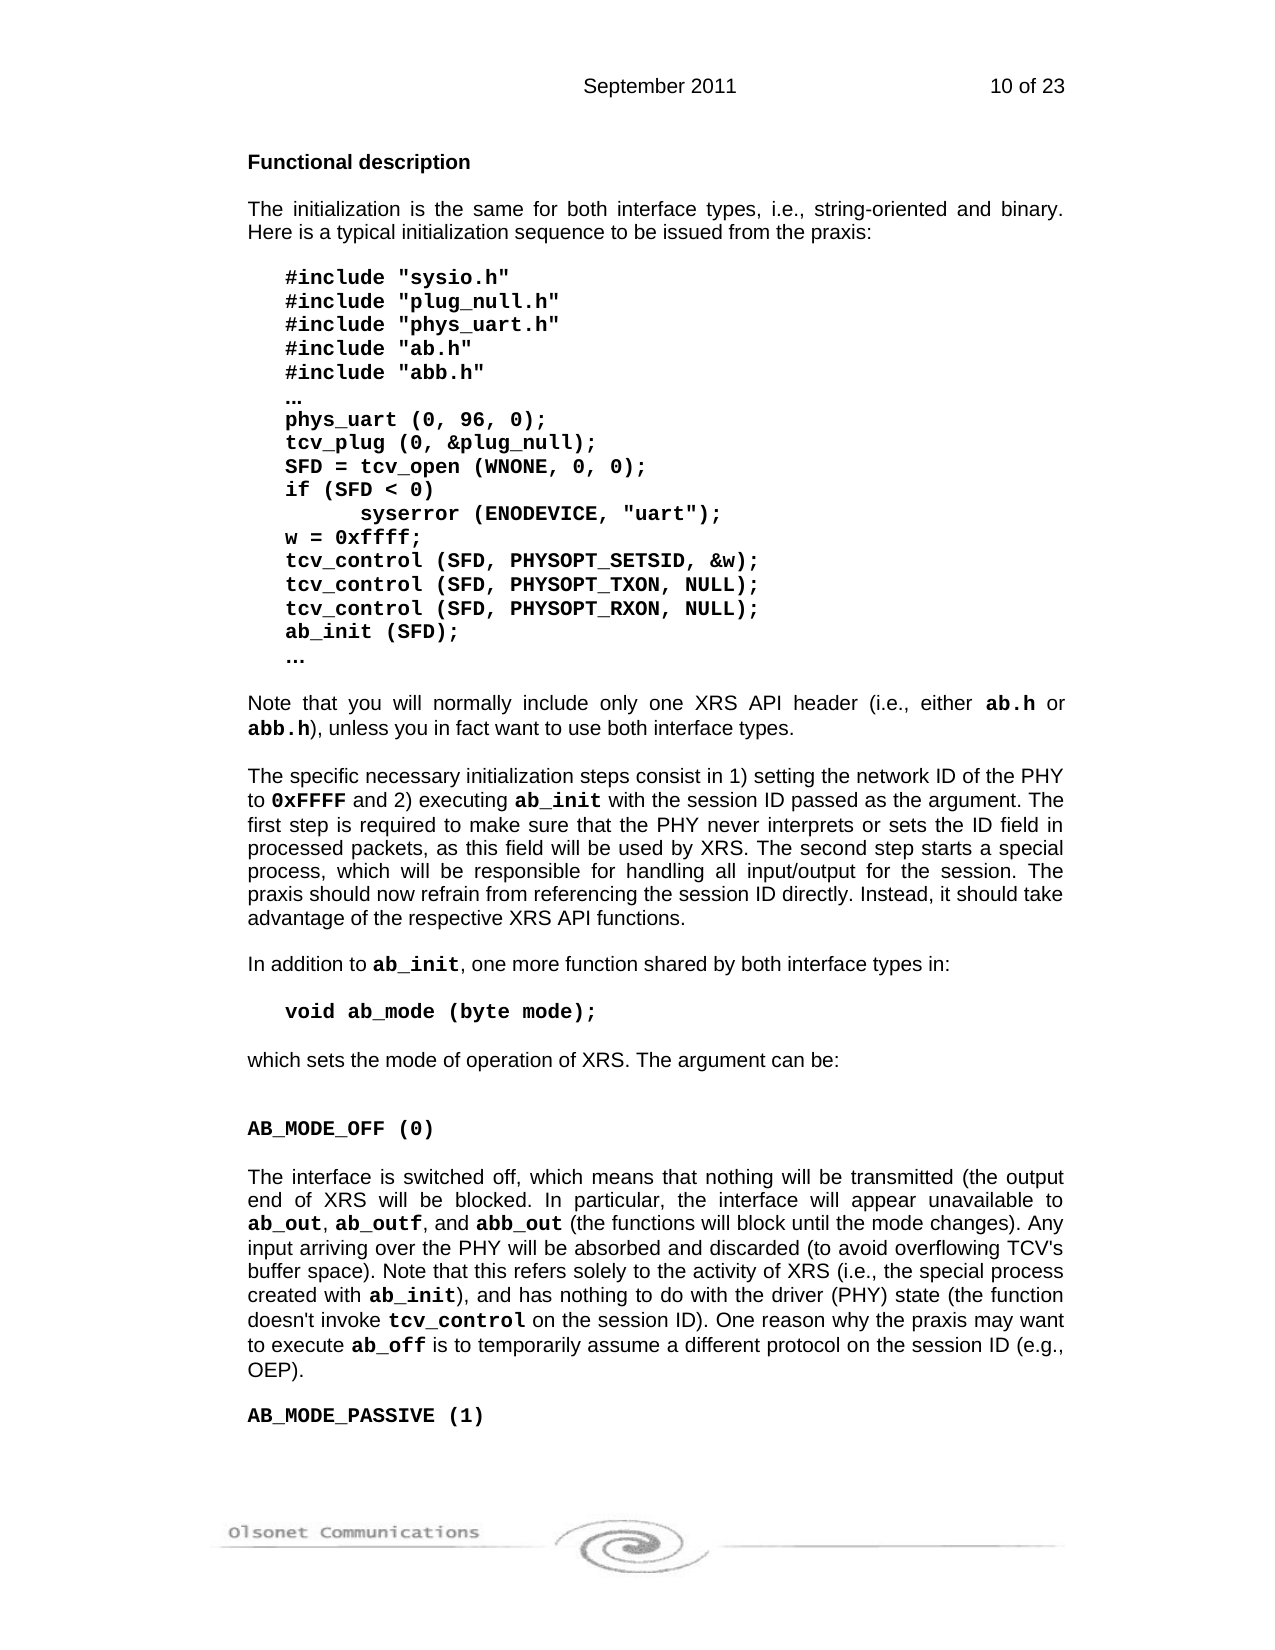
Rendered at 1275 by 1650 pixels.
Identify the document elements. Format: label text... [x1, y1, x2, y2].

text if (SFD < 0) [285, 479, 1065, 503]
text The specific necessary initialization steps consist in 1) setting the network ID of the PHY to 0xFFFF and 2) executing ab_init with the session ID passed as the argument. The first step is required to make sure that the PHY never interprets or sets the ID field in processed packets, as this field will be used by XRS. The second step starts a special process, which will be responsible for handling all input/output for the session. The praxis should now refrain from referencing the session ID directly. Instead, it should take advantage of the respective XRS API functions. [247, 765, 1065, 929]
text ... [285, 385, 1065, 408]
text #include "sysio.h" [285, 267, 1065, 291]
text In addition to ab_init, one more function shared by both interface types in: [247, 953, 1065, 978]
text Note that you will normally include only one XRS API header (i.e., either ab.h or abb.h), unless you in fact want to use both interface types. [247, 691, 1065, 742]
text #include "plug_null.h" [285, 291, 1065, 314]
subtitle Functional description [247, 151, 1065, 174]
text #include "phys_uart.h" [285, 314, 1065, 338]
text tcv_control (SFD, PHYSOPT_SETSID, &w); [285, 550, 1065, 574]
text tcv_control (SFD, PHYSOPT_TXON, NULL); [285, 574, 1065, 598]
text w = 0xffff; [285, 527, 1065, 550]
text ab_init (SFD); [285, 621, 1065, 645]
text The interface is switched off, which means that nothing will be transmitted (the output end of XRS will be blocked. In particular, the interface will appear unavailable to ab_out, ab_outf, and abb_out (the functions will block until the mode changes). Any input arriving over the PHY will be absorbed and discarded (to avoid overflowing TCV's buffer space). Note that this refers solely to the activity of XRS (i.e., the special process created with ab_init), and has nothing to do with the driver (PHY) state (the function doesn't invoke tcv_control on the session ID). One reason why the praxis may want to execute ab_off is to temporarily assume a different protocol on the session ID (e.g., OEP). [247, 1165, 1065, 1382]
text AB_MODE_OFF (0) [247, 1118, 1065, 1142]
text syserror (ENODEVICE, "uart"); [285, 503, 1065, 527]
text AB_MODE_PASSIVE (1) [247, 1405, 1065, 1429]
text The initialization is the same for both interface types, i.e., string-oriented and binary. Here is a typical initialization sequence to be issued from the praxis: [247, 197, 1065, 244]
text tcv_plug (0, &plug_null); [285, 432, 1065, 456]
text SFD = tcv_open (WNONE, 0, 0); [285, 456, 1065, 479]
text #include "ab.h" [285, 338, 1065, 362]
text void ab_mode (byte mode); [285, 1001, 1065, 1025]
text tcv_control (SFD, PHYSOPT_RXON, NULL); [285, 598, 1065, 621]
text #include "abb.h" [285, 362, 1065, 385]
picture [210, 1504, 1065, 1596]
text phys_uart (0, 96, 0); [285, 408, 1065, 432]
text which sets the mode of operation of XRS. The argument can be: [247, 1048, 1065, 1071]
text … [285, 645, 1065, 668]
